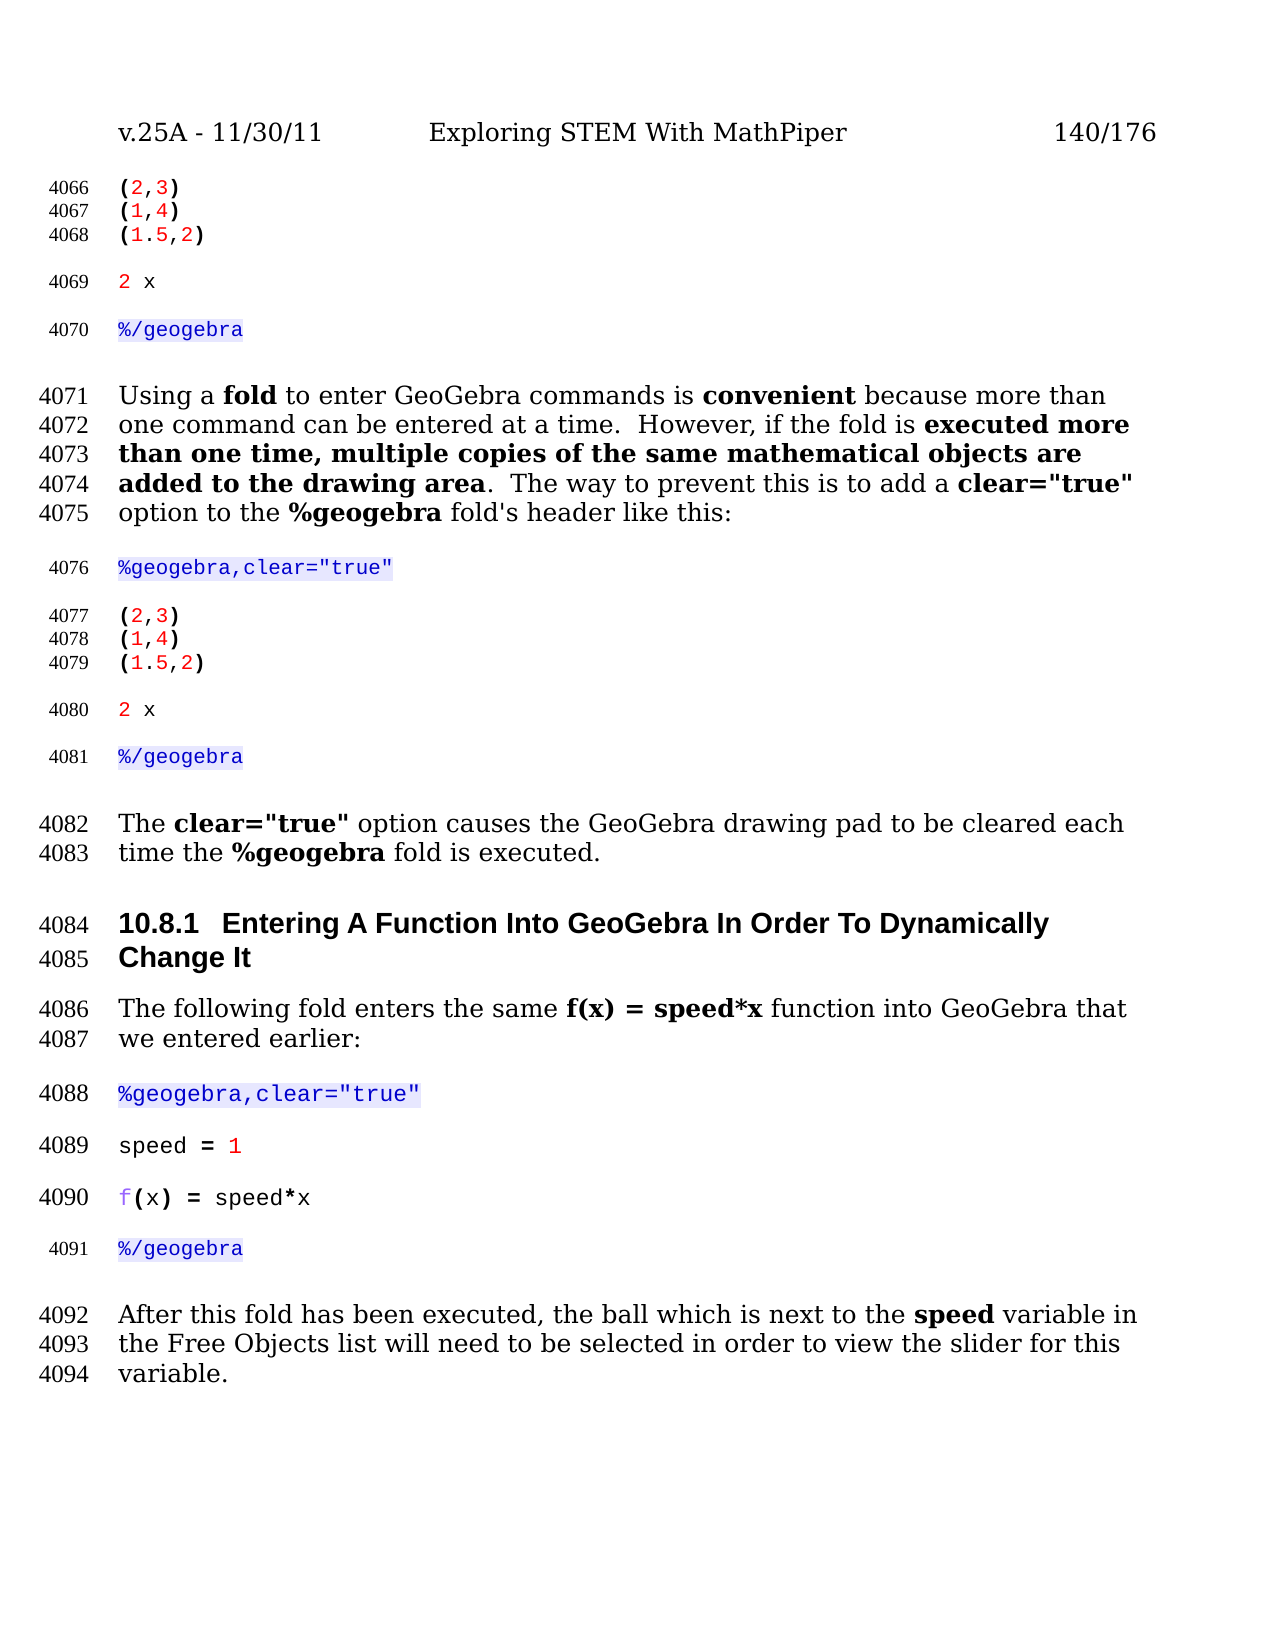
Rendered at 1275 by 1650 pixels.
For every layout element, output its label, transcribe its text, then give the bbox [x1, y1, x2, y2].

text %/geogebra [118, 746, 1157, 770]
text The following fold enters the same f(x) = speed*x function into GeoGebra that we entered earlier: [118, 994, 1157, 1053]
text After this fold has been executed, the ball which is next to the speed variable in the Free Objects list will need to be selected in order to view the slider for this variable. [118, 1300, 1157, 1388]
text 2 x [118, 271, 1157, 295]
text (2,3) [118, 177, 1157, 200]
text %geogebra,clear="true" [118, 1083, 1157, 1108]
text (1.5,2) [118, 652, 1157, 676]
text 2 x [118, 699, 1157, 723]
text %/geogebra [118, 319, 1157, 342]
text (1.5,2) [118, 224, 1157, 248]
text (1,4) [118, 628, 1157, 652]
text %/geogebra [118, 1238, 1157, 1262]
text The clear="true" option causes the GeoGebra drawing pad to be cleared each time the %geogebra fold is executed. [118, 808, 1157, 867]
text speed = 1 [118, 1134, 1157, 1160]
subtitle Entering A Function Into GeoGebra In Order To Dynamically Change It [118, 906, 1157, 973]
text %geogebra,clear="true" [118, 557, 1157, 581]
text (1,4) [118, 200, 1157, 224]
text Using a fold to enter GeoGebra commands is convenient because more than one command can be entered at a time. However, if the fold is executed more than one time, multiple copies of the same mathematical objects are added to the drawing area. The way to prevent this is to add a clear="true" option to the %geogebra fold's header like this: [118, 381, 1157, 528]
text f(x) = speed*x [118, 1186, 1157, 1212]
text (2,3) [118, 604, 1157, 628]
